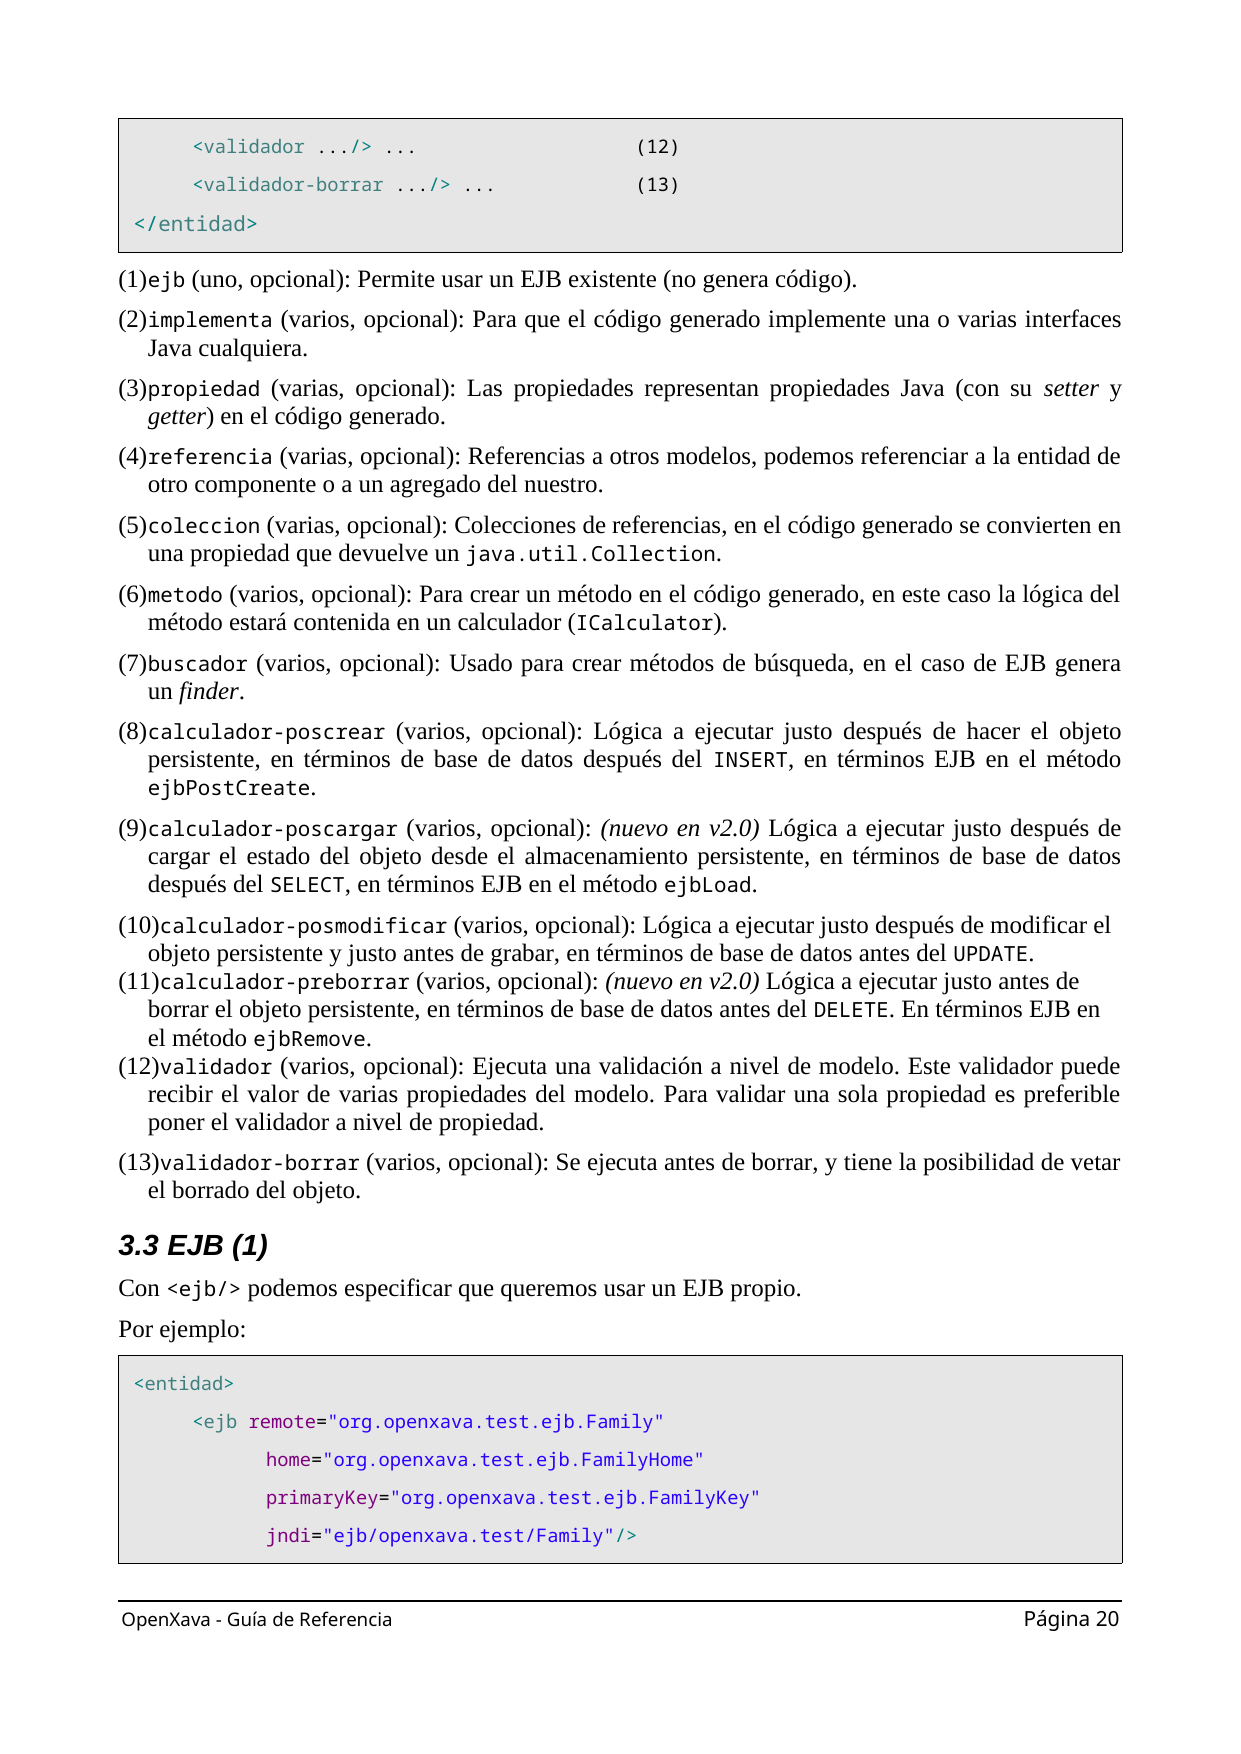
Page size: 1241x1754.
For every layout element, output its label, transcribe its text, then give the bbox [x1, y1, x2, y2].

list calculador-posmodificar (varios, opcional): Lógica a ejecutar justo después de modificar el objeto persistente y justo antes de grabar, en términos de base de datos antes del UPDATE. [118, 911, 1122, 967]
list propiedad (varias, opcional): Las propiedades representan propiedades Java (con su setter y getter) en el código generado. [118, 374, 1122, 430]
text Con <ejb/> podemos especificar que queremos usar un EJB propio. [118, 1274, 1122, 1303]
text Por ejemplo: [118, 1315, 1122, 1343]
subtitle EJB (1) [118, 1229, 1122, 1262]
text <validador-borrar .../> ... (13) [119, 156, 1122, 194]
text </entidad> [119, 194, 1122, 252]
list calculador-poscargar (varios, opcional): (nuevo en v2.0) Lógica a ejecutar justo después de cargar el estado del objeto desde el almacenamiento persistente, en términos de base de datos después del SELECT, en términos EJB en el método ejbLoad. [118, 814, 1122, 898]
list implementa (varios, opcional): Para que el código generado implemente una o varias interfaces Java cualquiera. [118, 305, 1122, 361]
list calculador-preborrar (varios, opcional): (nuevo en v2.0) Lógica a ejecutar justo antes de borrar el objeto persistente, en términos de base de datos antes del DELETE. En términos EJB en el método ejbRemove. [118, 967, 1122, 1052]
text <entidad> [119, 1356, 1122, 1393]
list buscador (varios, opcional): Usado para crear métodos de búsqueda, en el caso de EJB genera un finder. [118, 649, 1122, 704]
text <validador .../> ... (12) [119, 119, 1122, 156]
list coleccion (varias, opcional): Colecciones de referencias, en el código generado se convierten en una propiedad que devuelve un java.util.Collection. [118, 511, 1122, 567]
text <ejb remote="org.openxava.test.ejb.Family" [119, 1393, 1122, 1431]
text jndi="ejb/openxava.test/Family"/> [119, 1507, 1122, 1563]
text primaryKey="org.openxava.test.ejb.FamilyKey" [119, 1469, 1122, 1507]
list metodo (varios, opcional): Para crear un método en el código generado, en este caso la lógica del método estará contenida en un calculador (ICalculator). [118, 580, 1122, 636]
list calculador-poscrear (varios, opcional): Lógica a ejecutar justo después de hacer el objeto persistente, en términos de base de datos después del INSERT, en términos EJB en el método ejbPostCreate. [118, 717, 1122, 802]
list validador-borrar (varios, opcional): Se ejecuta antes de borrar, y tiene la posibilidad de vetar el borrado del objeto. [118, 1148, 1122, 1204]
list referencia (varias, opcional): Referencias a otros modelos, podemos referenciar a la entidad de otro componente o a un agregado del nuestro. [118, 442, 1122, 498]
text home="org.openxava.test.ejb.FamilyHome" [119, 1431, 1122, 1469]
list ejb (uno, opcional): Permite usar un EJB existente (no genera código). [118, 265, 1122, 293]
list validador (varios, opcional): Ejecuta una validación a nivel de modelo. Este validador puede recibir el valor de varias propiedades del modelo. Para validar una sola propiedad es preferible poner el validador a nivel de propiedad. [118, 1052, 1122, 1136]
